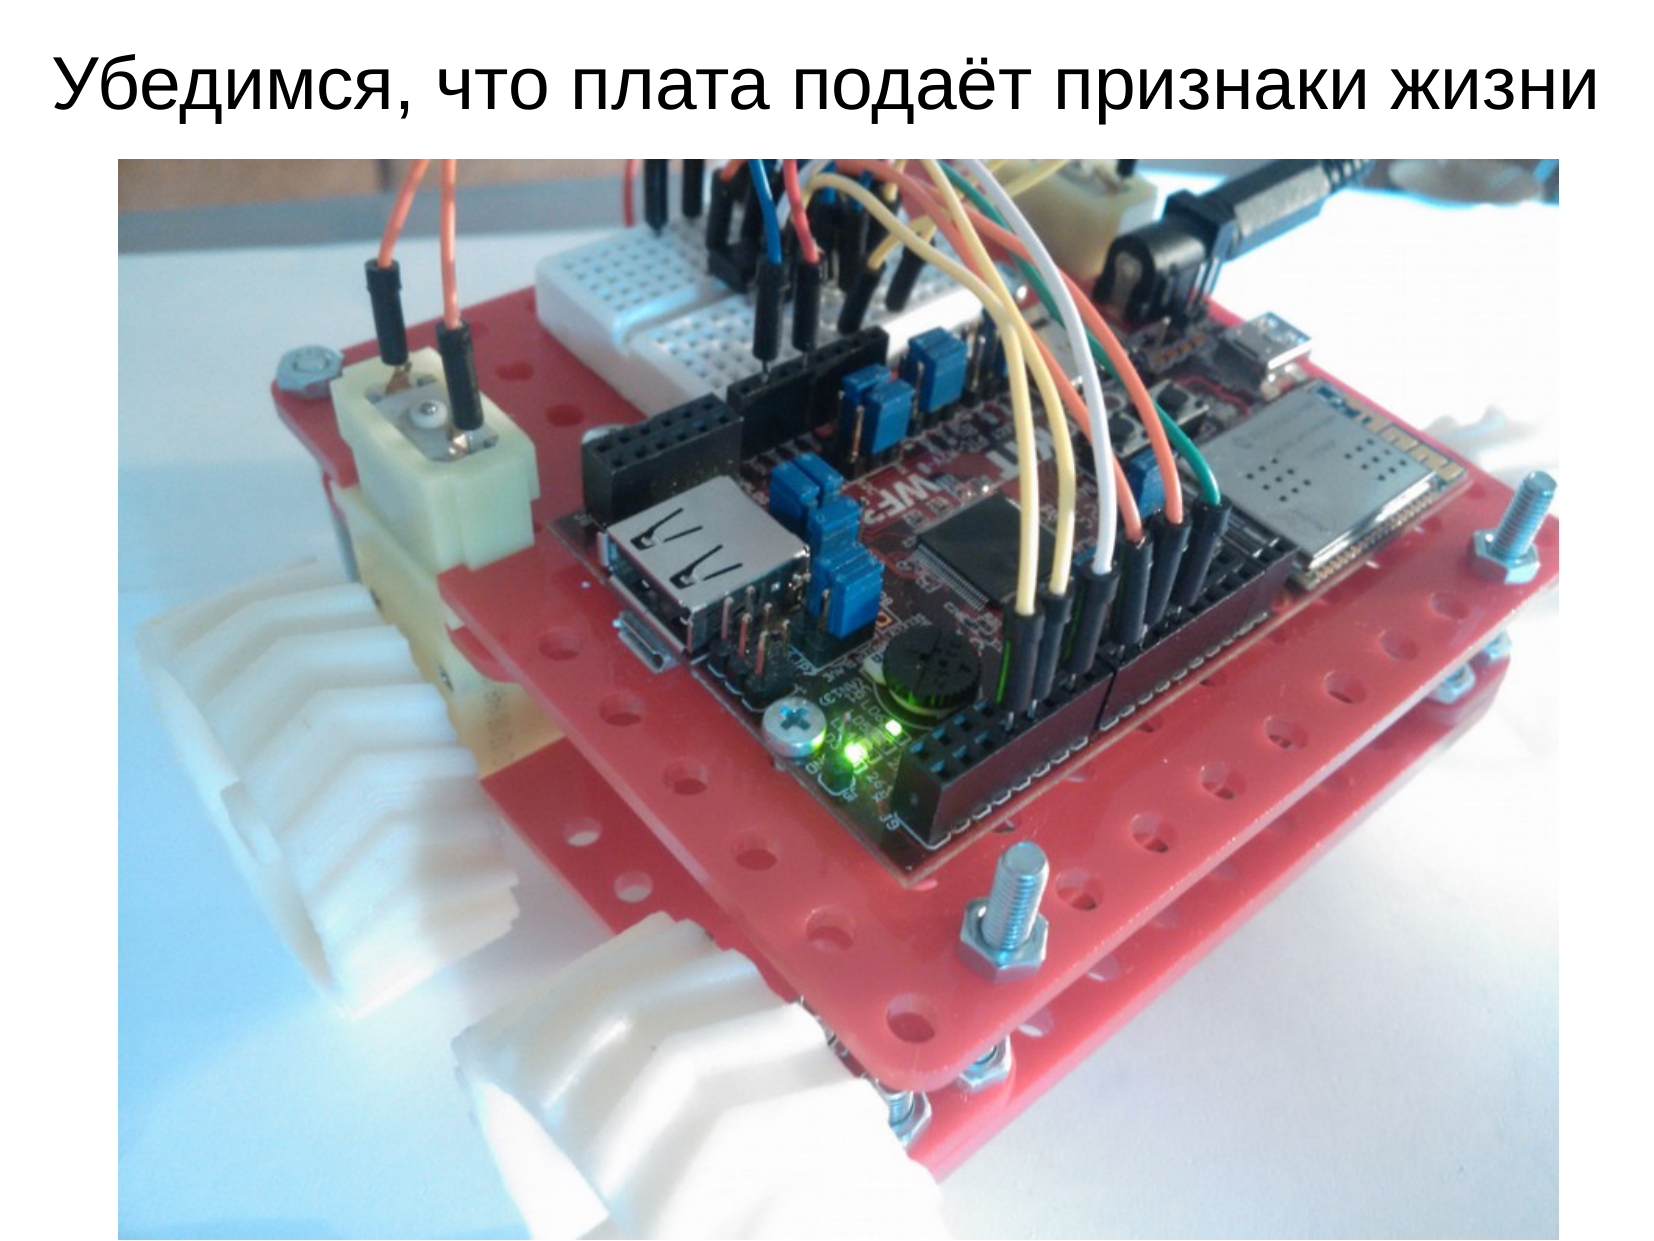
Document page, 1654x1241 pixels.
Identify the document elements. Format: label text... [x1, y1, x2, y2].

picture [118, 159, 1559, 1241]
title Убедимся, что плата подаёт признаки жизни [41, 25, 1613, 142]
